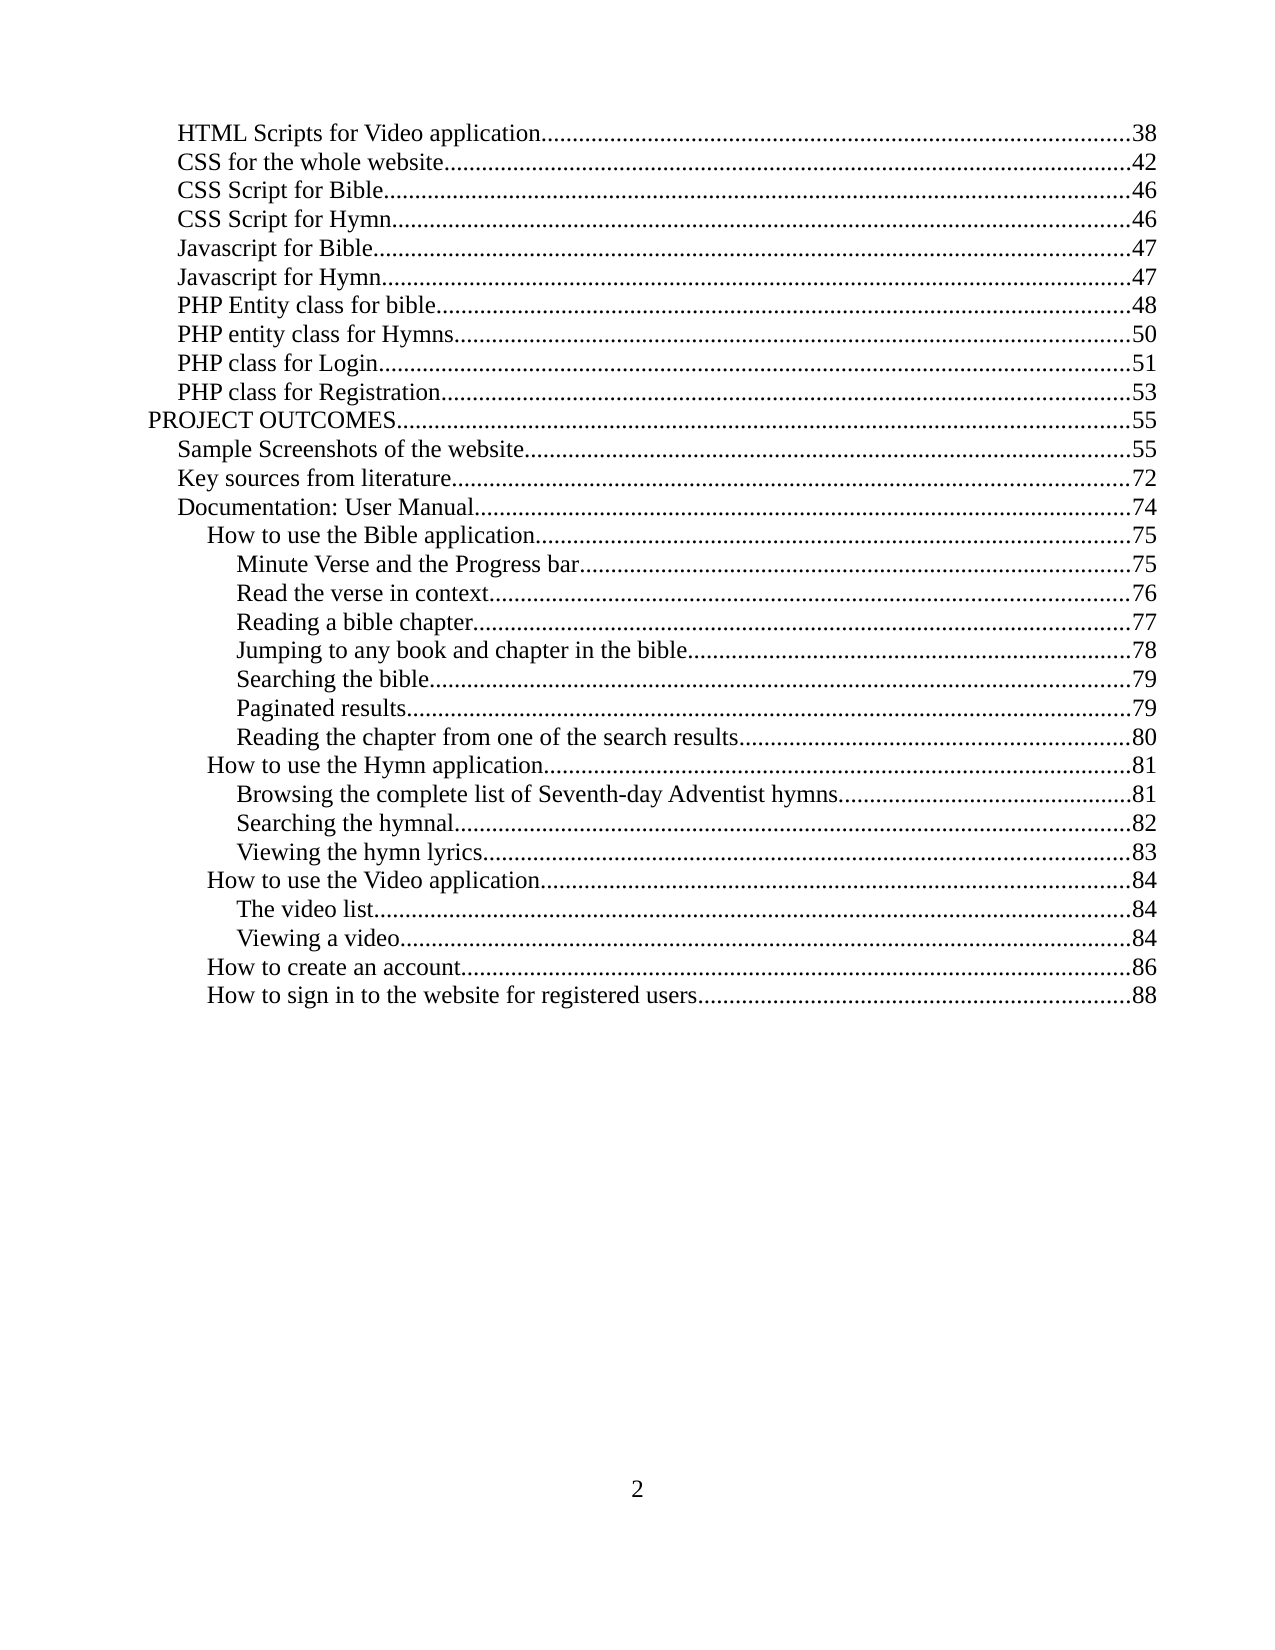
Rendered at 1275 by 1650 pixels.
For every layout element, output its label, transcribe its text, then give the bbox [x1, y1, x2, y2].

text CSS for the whole website 42 [177, 147, 1157, 176]
text The video list 84 [236, 894, 1157, 923]
text Key sources from literature 72 [177, 463, 1157, 492]
text Viewing a video 84 [236, 923, 1157, 952]
text How to create an account 86 [207, 952, 1157, 981]
text PHP Entity class for bible 48 [177, 291, 1157, 319]
text Searching the bible 79 [236, 664, 1157, 693]
text Viewing the hymn lyrics 83 [236, 837, 1157, 866]
text Javascript for Hymn 47 [177, 262, 1157, 291]
text CSS Script for Hymn 46 [177, 204, 1157, 233]
text Read the verse in context 76 [236, 578, 1157, 607]
text PHP class for Login 51 [177, 348, 1157, 377]
text PHP class for Registration 53 [177, 377, 1157, 406]
text Reading a bible chapter 77 [236, 607, 1157, 636]
text How to use the Video application 84 [207, 866, 1157, 894]
text Sample Screenshots of the website 55 [177, 434, 1157, 463]
text CSS Script for Bible 46 [177, 176, 1157, 204]
text PHP entity class for Hymns 50 [177, 319, 1157, 348]
text PROJECT OUTCOMES 55 [148, 406, 1157, 434]
text How to sign in to the website for registered users 88 [207, 981, 1157, 1009]
text Documentation: User Manual 74 [177, 492, 1157, 521]
text Reading the chapter from one of the search results 80 [236, 722, 1157, 751]
text Browsing the complete list of Seventh-day Adventist hymns. 81 [236, 779, 1157, 808]
text Searching the hymnal 82 [236, 808, 1157, 837]
text HTML Scripts for Video application 38 [177, 118, 1157, 147]
text How to use the Hymn application 81 [207, 751, 1157, 779]
text How to use the Bible application 75 [207, 521, 1157, 549]
text Paginated results 79 [236, 693, 1157, 722]
text Jumping to any book and chapter in the bible 78 [236, 636, 1157, 664]
text Javascript for Bible 47 [177, 233, 1157, 262]
text Minute Verse and the Progress bar 75 [236, 549, 1157, 578]
